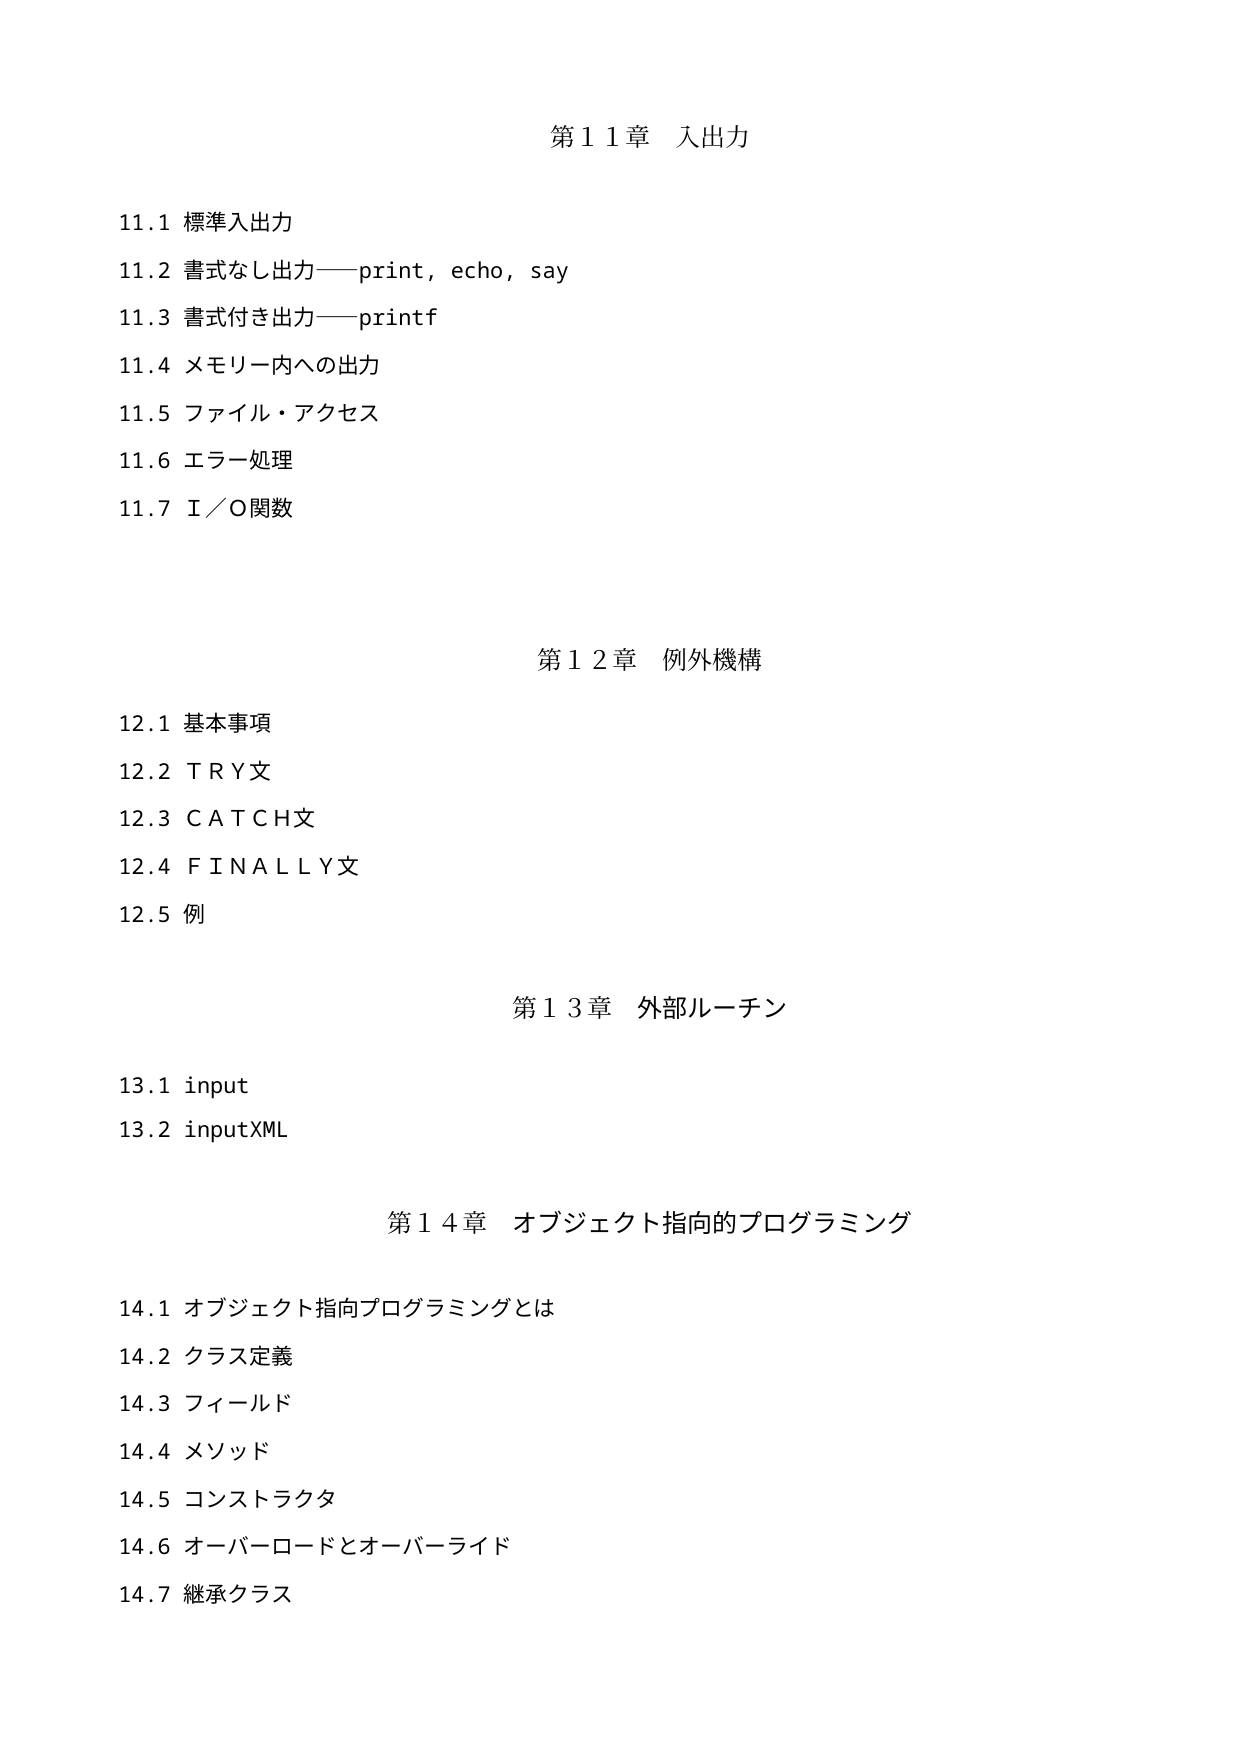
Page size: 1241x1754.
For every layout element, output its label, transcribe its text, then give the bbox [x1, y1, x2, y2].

text 14.7 継承クラス [118, 1577, 1181, 1608]
text 14.4 メソッド [118, 1434, 1181, 1466]
text 14.1 オブジェクト指向プログラミングとは [118, 1291, 1181, 1323]
text 14.2 クラス定義 [118, 1339, 1181, 1371]
text 第１４章 オブジェクト指向的プログラミング [118, 1204, 1181, 1240]
text 第１１章 入出力 [118, 118, 1181, 154]
text 12.3 ＣＡＴＣＨ文 [118, 801, 1181, 833]
text 14.3 フィールド [118, 1386, 1181, 1418]
text 11.7 Ｉ／Ｏ関数 [118, 491, 1181, 522]
text 第１３章 外部ルーチン [118, 989, 1181, 1025]
text 第１２章 例外機構 [118, 640, 1181, 676]
text 11.5 ファイル・アクセス [118, 396, 1181, 427]
text 12.4 ＦＩＮＡＬＬＹ文 [118, 849, 1181, 881]
text 13.2 inputXML [118, 1114, 1181, 1144]
text 11.3 書式付き出力――printf [118, 300, 1181, 332]
text 12.2 ＴＲＹ文 [118, 754, 1181, 786]
text 13.1 input [118, 1070, 1181, 1099]
text 12.1 基本事項 [118, 706, 1181, 738]
text 11.2 書式なし出力――print, echo, say [118, 253, 1181, 284]
text 14.6 オーバーロードとオーバーライド [118, 1529, 1181, 1561]
text 11.4 メモリー内への出力 [118, 348, 1181, 380]
text 11.6 エラー処理 [118, 443, 1181, 475]
text 14.5 コンストラクタ [118, 1482, 1181, 1513]
text 12.5 例 [118, 897, 1181, 928]
text 11.1 標準入出力 [118, 205, 1181, 237]
